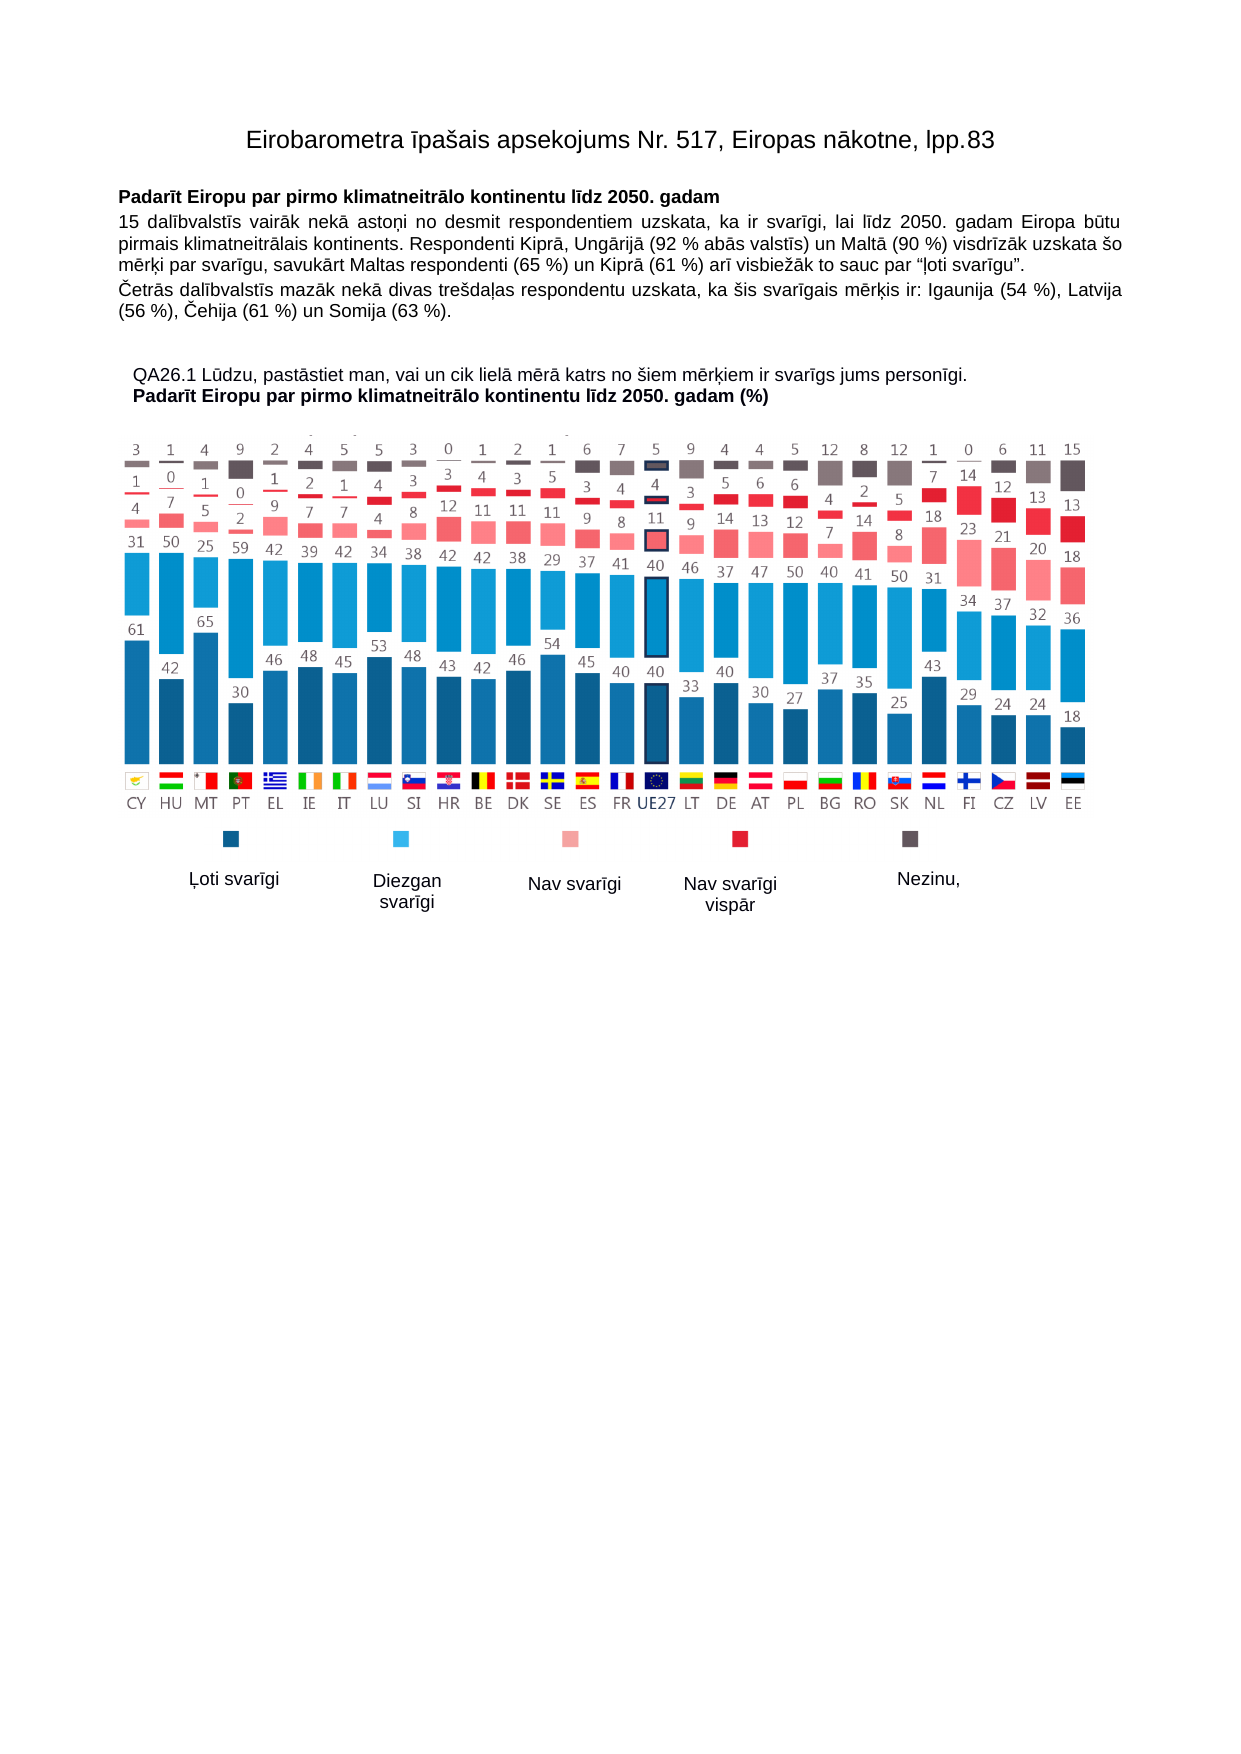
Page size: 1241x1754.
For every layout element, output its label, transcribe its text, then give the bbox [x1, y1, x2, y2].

text Padarīt Eiropu par pirmo klimatneitrālo kontinentu līdz 2050. gadam [118, 186, 1122, 208]
text Četrās dalībvalstīs mazāk nekā divas trešdaļas respondentu uzskata, ka šis svarīgais mērķis ir: Igaunija (54 %), Latvija (56 %), Čehija (61 %) un Somija (63 %). [118, 279, 1122, 322]
text 15 dalībvalstīs vairāk nekā astoņi no desmit respondentiem uzskata, ka ir svarīgi, lai līdz 2050. gadam Eiropa būtu pirmais klimatneitrālais kontinents. Respondenti Kiprā, Ungārijā (92 % abās valstīs) un Maltā (90 %) visdrīzāk uzskata šo mērķi par svarīgu, savukārt Maltas respondenti (65 %) un Kiprā (61 %) arī visbiežāk to sauc par “ļoti svarīgu”. [118, 211, 1122, 276]
picture [118, 435, 1094, 862]
